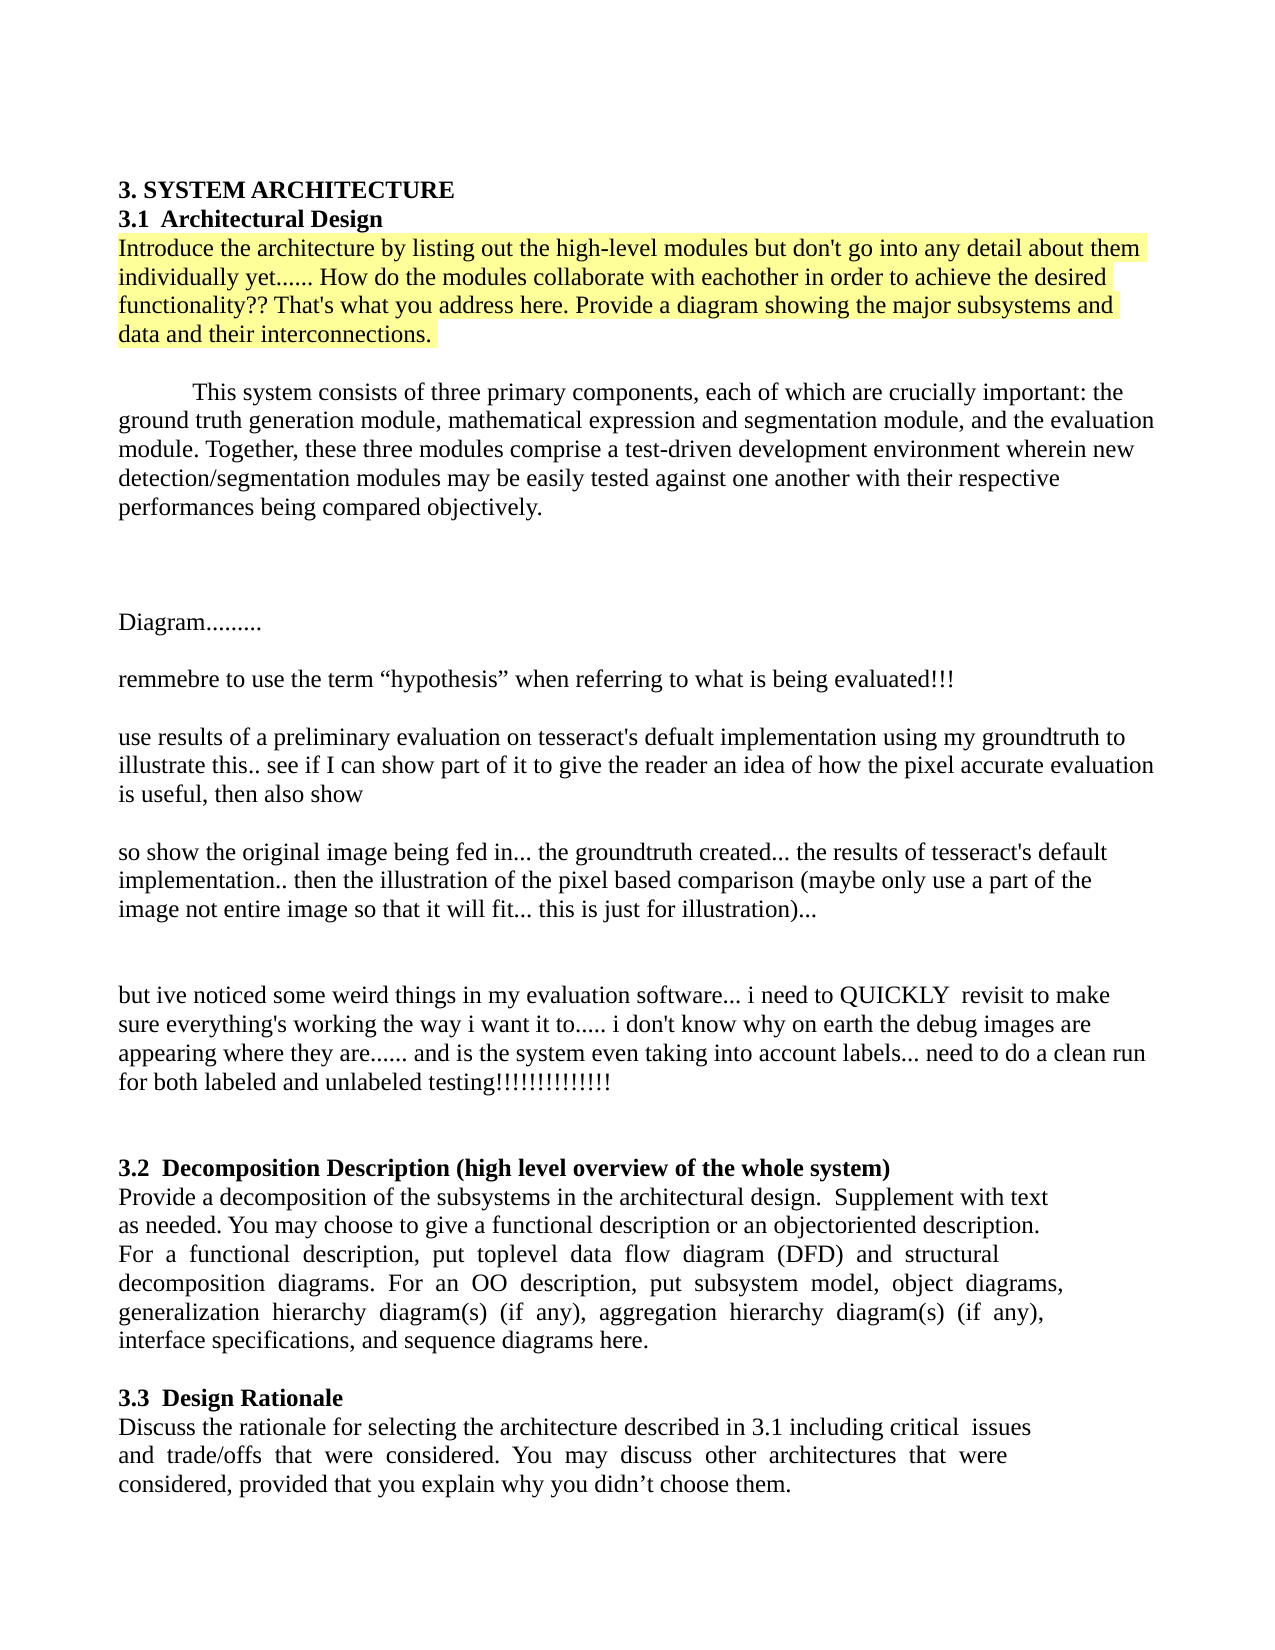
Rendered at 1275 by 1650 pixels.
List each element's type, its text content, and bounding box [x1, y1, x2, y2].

text Provide a decomposition of the subsystems in the architectural design. Supplement with text [118, 1182, 1157, 1211]
text remmebre to use the term “hypothesis” when referring to what is being evaluated!!! [118, 664, 1157, 693]
text This system consists of three primary components, each of which are crucially important: the ground truth generation module, mathematical expression and segmentation module, and the evaluation module. Together, these three modules comprise a test-driven development environment wherein new detection/segmentation modules may be easily tested against one another with their respective performances being compared objectively. [118, 377, 1157, 521]
text For a functional description, put top­level data flow diagram (DFD) and structural [118, 1239, 1157, 1268]
text Diagram......... [118, 607, 1157, 636]
text generalization hierarchy diagram(s) (if any), aggregation hierarchy diagram(s) (if any), [118, 1297, 1157, 1326]
text 3.3 Design Rationale [118, 1383, 1157, 1412]
text but ive noticed some weird things in my evaluation software... i need to QUICKLY revisit to make sure everything's working the way i want it to..... i don't know why on earth the debug images are appearing where they are...... and is the system even taking into account labels... need to do a clean run for both labeled and unlabeled testing!!!!!!!!!!!!!! [118, 981, 1157, 1096]
text considered, provided that you explain why you didn’t choose them. [118, 1469, 1157, 1498]
text 3.2 Decomposition Description (high level overview of the whole system) [118, 1153, 1157, 1182]
text as needed. You may choose to give a functional description or an object­oriented description. [118, 1211, 1157, 1239]
text 3.1 Architectural Design [118, 204, 1157, 233]
text Introduce the architecture by listing out the high-level modules but don't go into any detail about them individually yet...... How do the modules collaborate with eachother in order to achieve the desired functionality?? That's what you address here. Provide a diagram showing the major subsystems and data and their interconnections. [118, 233, 1157, 348]
text and trade/offs that were considered. You may discuss other architectures that were [118, 1441, 1157, 1469]
text 3. SYSTEM ARCHITECTURE [118, 176, 1157, 204]
text so show the original image being fed in... the groundtruth created... the results of tesseract's default implementation.. then the illustration of the pixel based comparison (maybe only use a part of the image not entire image so that it will fit... this is just for illustration)... [118, 837, 1157, 923]
text Discuss the rationale for selecting the architecture described in 3.1 including critical issues [118, 1412, 1157, 1441]
text use results of a preliminary evaluation on tesseract's defualt implementation using my groundtruth to illustrate this.. see if I can show part of it to give the reader an idea of how the pixel accurate evaluation is useful, then also show [118, 722, 1157, 808]
text decomposition diagrams. For an OO description, put subsystem model, object diagrams, [118, 1268, 1157, 1297]
text interface specifications, and sequence diagrams here. [118, 1326, 1157, 1354]
